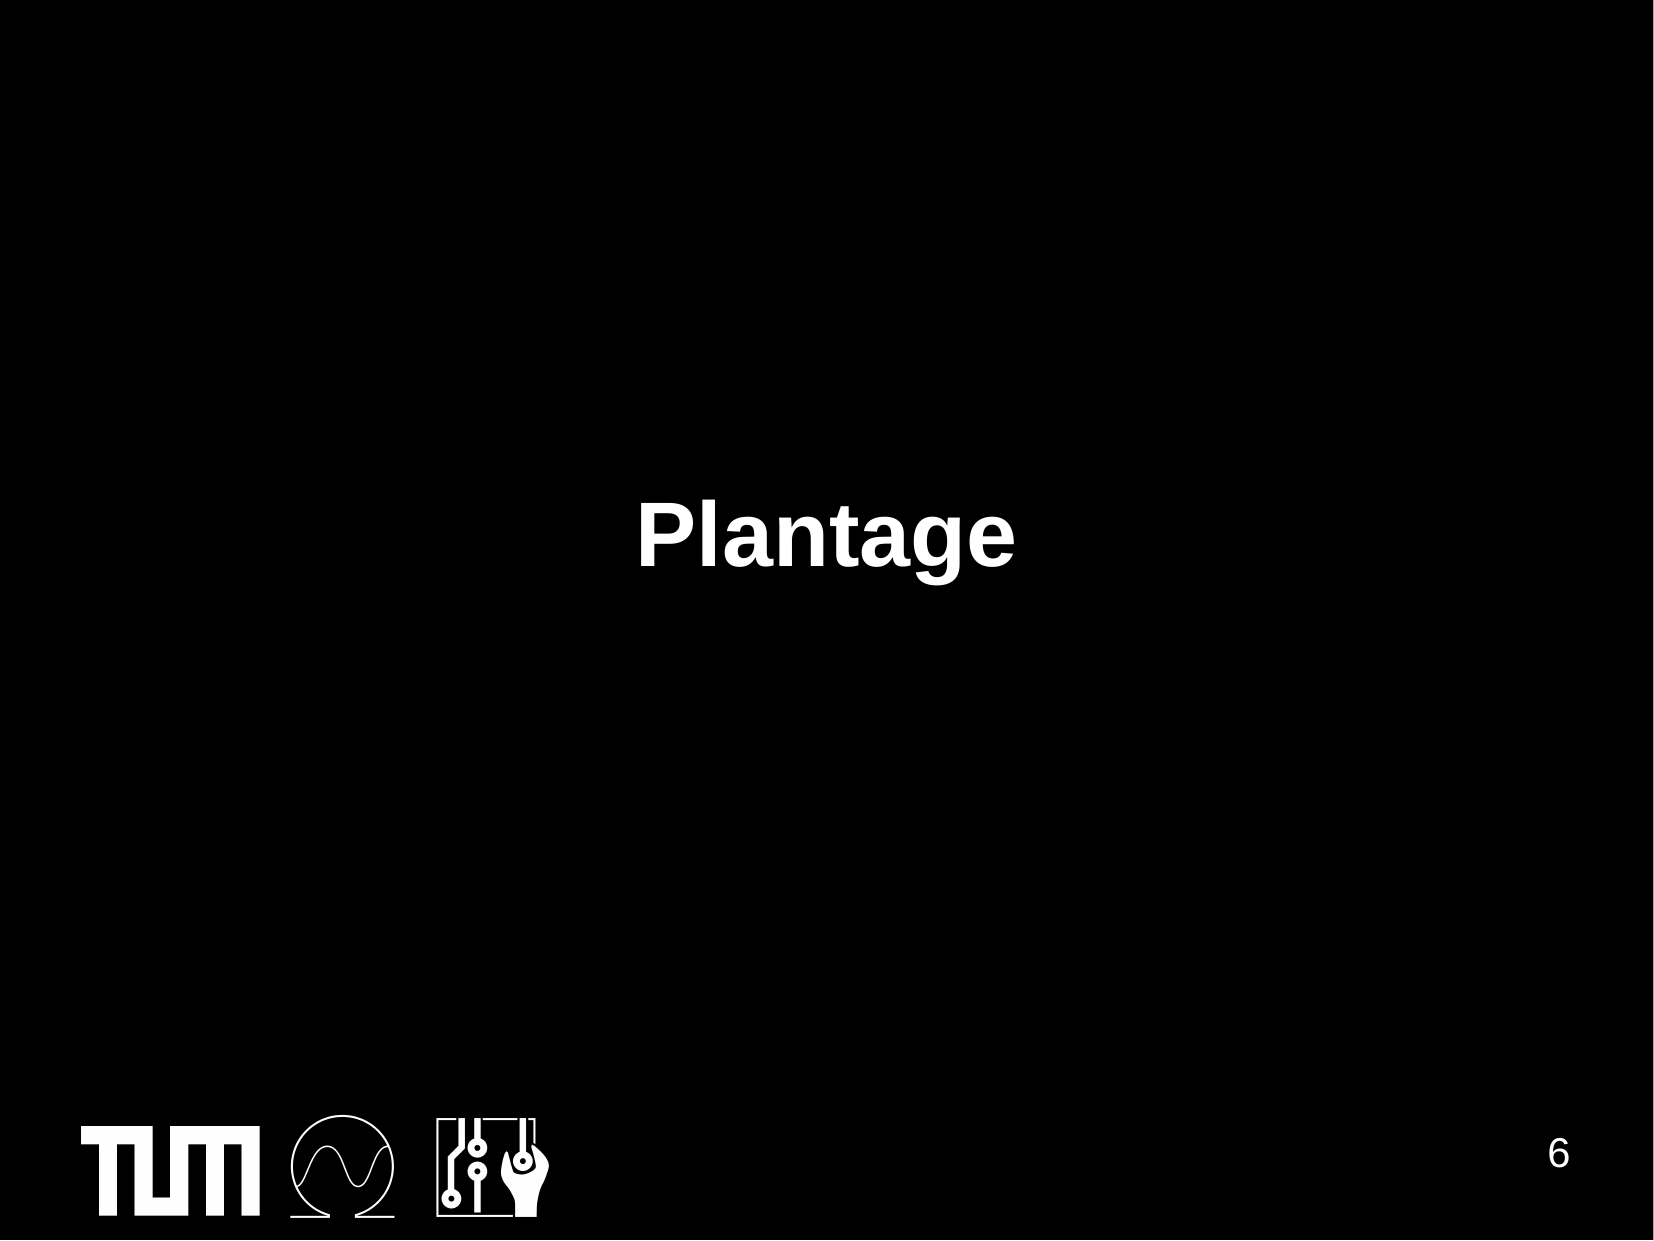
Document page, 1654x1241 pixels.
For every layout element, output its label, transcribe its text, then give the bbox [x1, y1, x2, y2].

picture [425, 1108, 554, 1227]
picture [283, 1108, 402, 1227]
title Plantage [82, 430, 1571, 638]
picture [63, 1108, 272, 1227]
